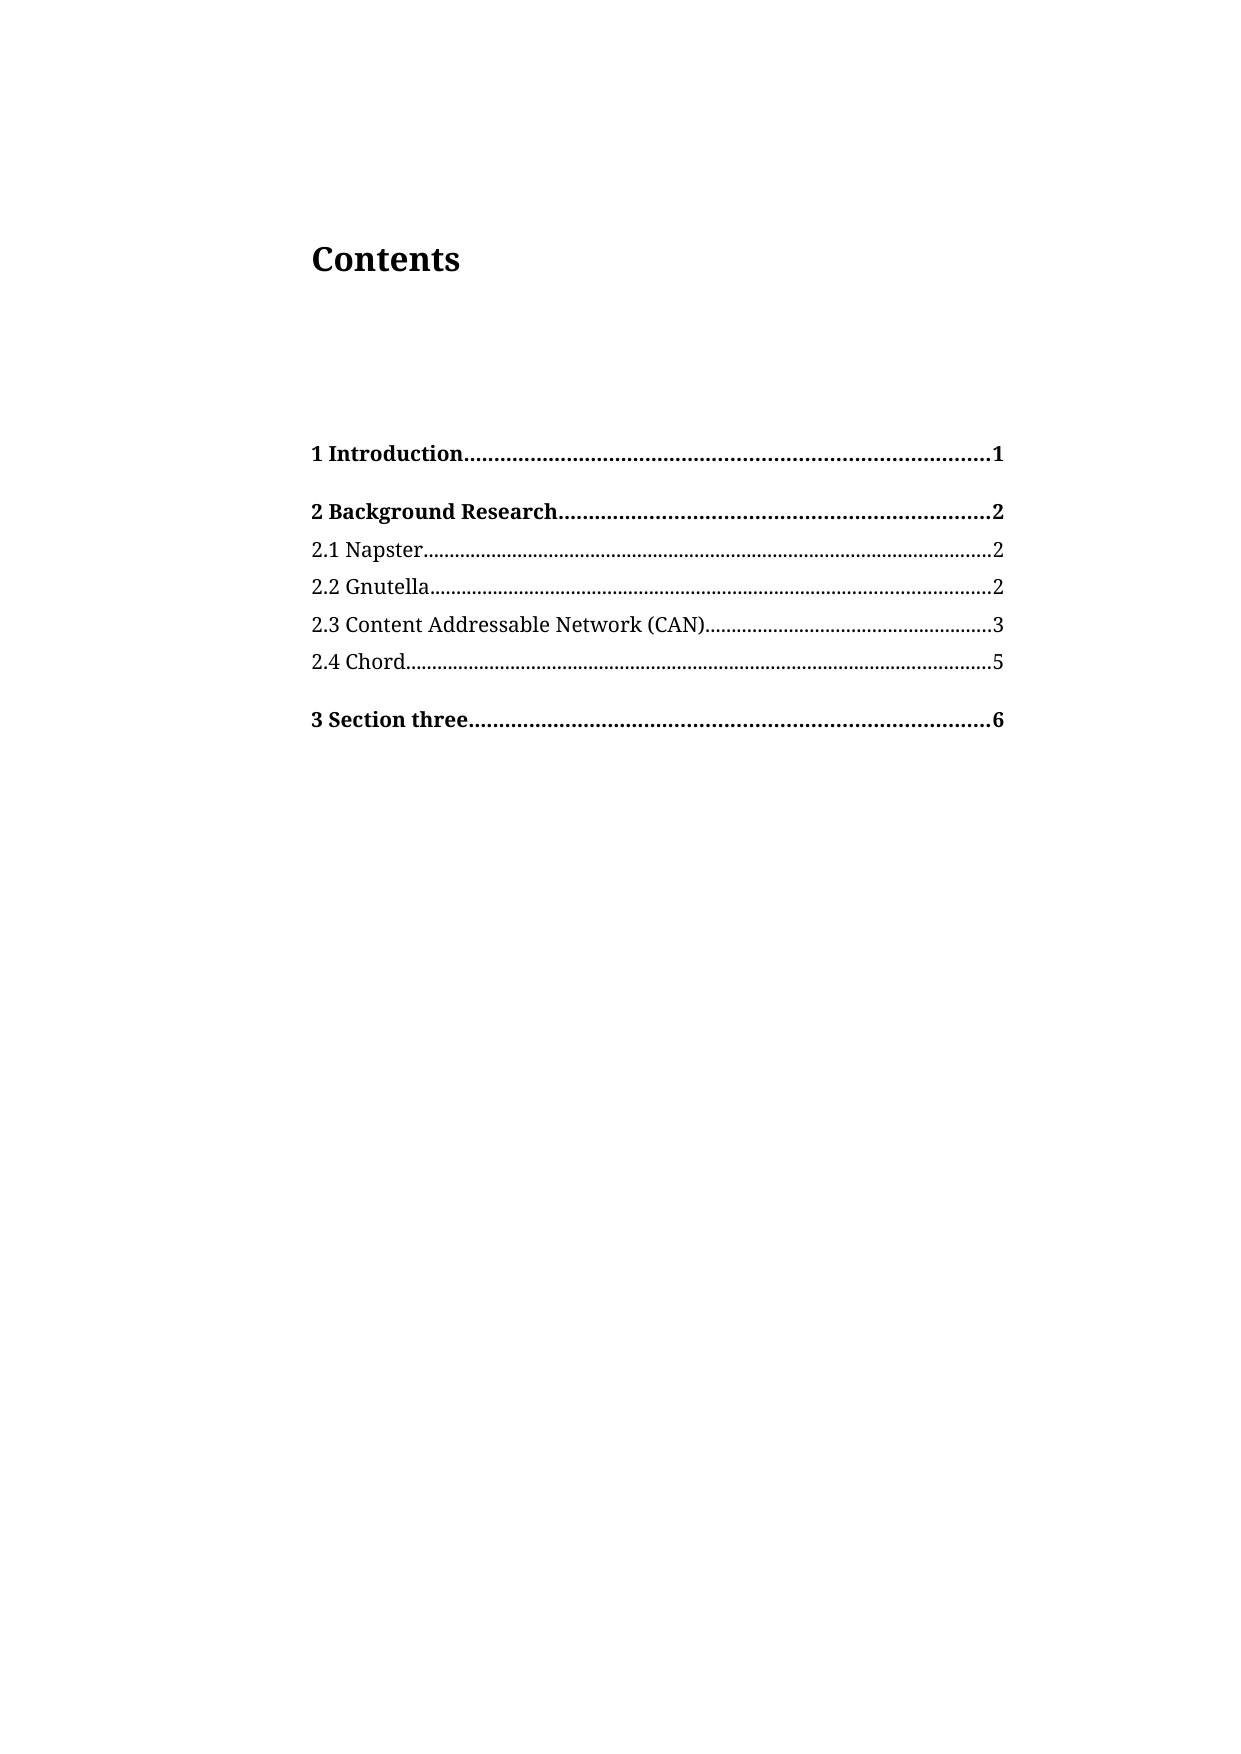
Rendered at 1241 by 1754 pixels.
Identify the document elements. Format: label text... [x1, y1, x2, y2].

text Contents [236, 236, 1004, 282]
text 2 Background Research 2 [236, 498, 1004, 525]
text 2.3 Content Addressable Network (CAN) 3 [236, 610, 1004, 637]
text 2.1 Napster 2 [236, 535, 1004, 562]
text 3 Section three 6 [236, 706, 1004, 733]
text 2.4 Chord 5 [236, 648, 1004, 675]
text 2.2 Gnutella 2 [236, 573, 1004, 600]
text 1 Introduction 1 [236, 439, 1004, 467]
